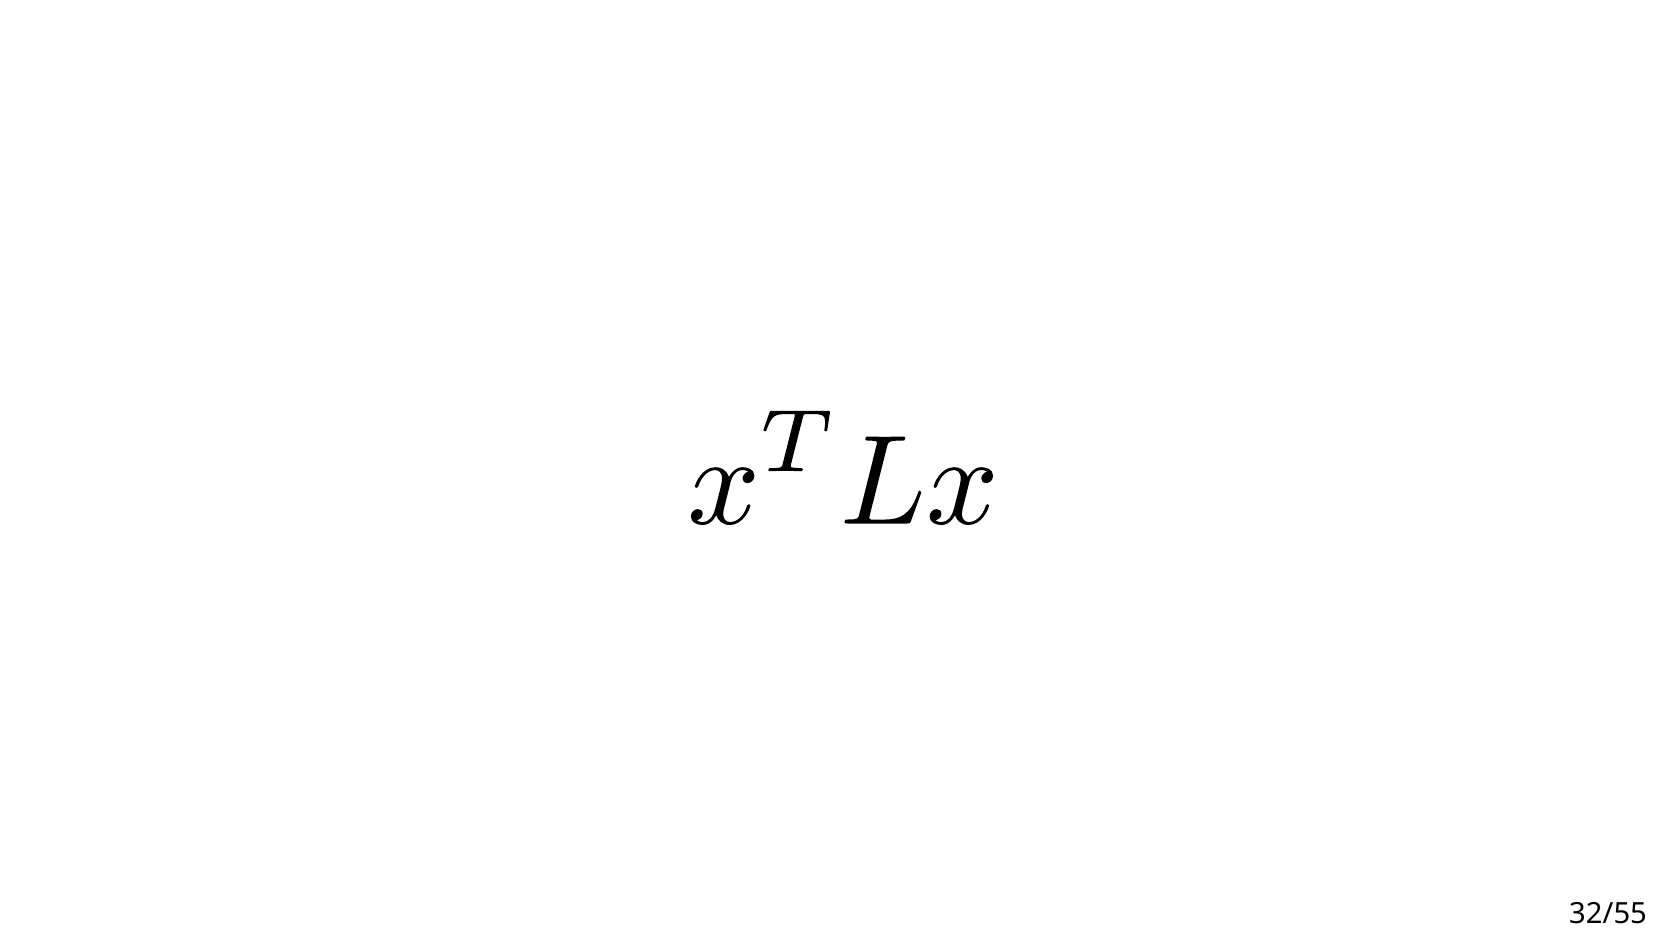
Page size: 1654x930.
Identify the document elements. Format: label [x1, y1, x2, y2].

text_box [687, 410, 999, 526]
